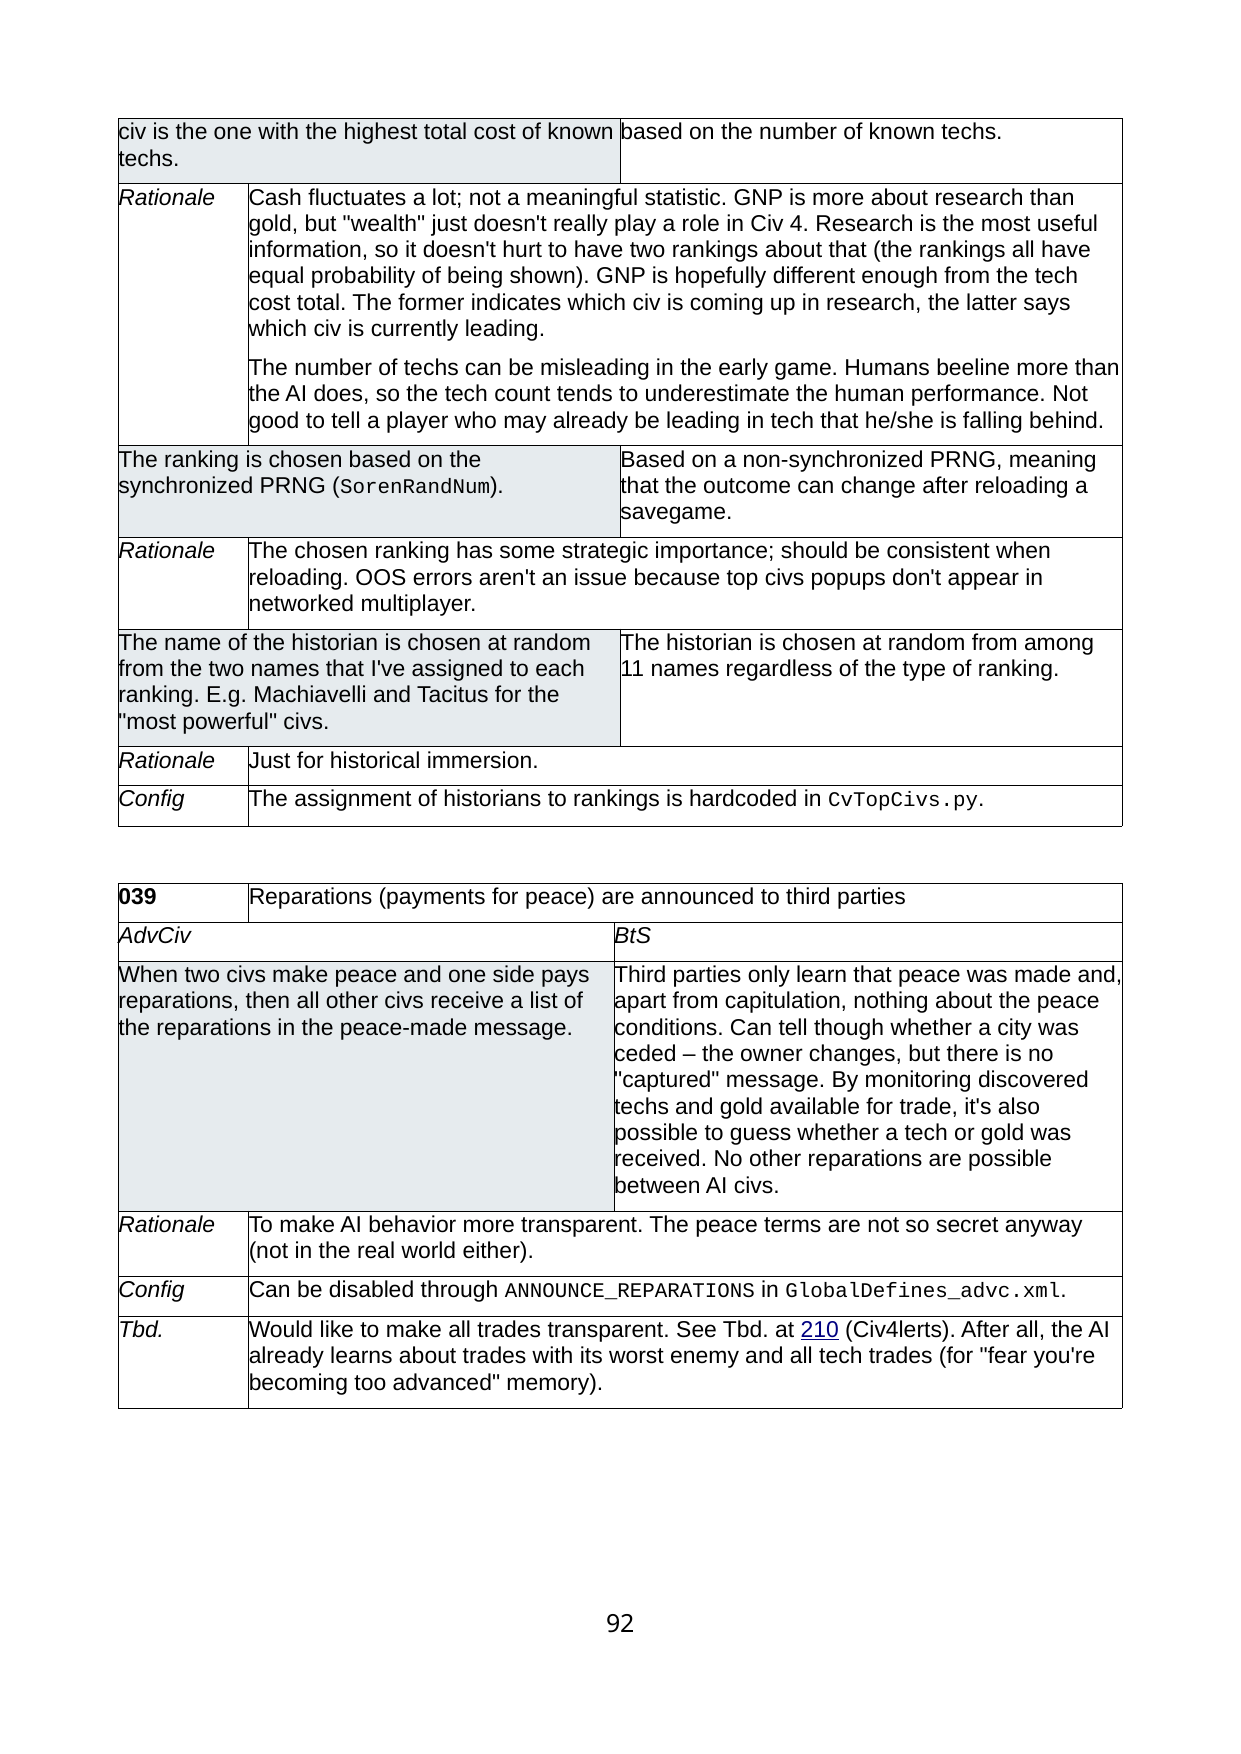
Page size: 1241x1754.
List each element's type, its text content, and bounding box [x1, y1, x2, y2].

table_cell To make AI behavior more transparent. The peace terms are not so secret anyway (not in the real world either). [249, 1212, 1122, 1276]
table_cell BtS [615, 923, 1122, 961]
table_cell The ranking is chosen based on the synchronized PRNG (SorenRandNum). [119, 446, 620, 537]
table_cell Config [119, 786, 248, 826]
table_cell Tbd. [119, 1317, 248, 1407]
table_cell The chosen ranking has some strategic importance; should be consistent when reloading. OOS errors aren't an issue because top civs popups don't appear in networked multiplayer. [249, 538, 1122, 628]
table_cell based on the number of known techs. [621, 119, 1122, 183]
table_cell Rationale [119, 538, 248, 628]
table_cell Based on a non-synchronized PRNG, meaning that the outcome can change after reloading a savegame. [621, 446, 1122, 537]
table_cell The historian is chosen at random from among 11 names regardless of the type of ranking. [621, 630, 1122, 746]
table_cell The assignment of historians to rankings is hardcoded in CvTopCivs.py. [249, 786, 1122, 826]
table_cell Rationale [119, 747, 248, 785]
table_cell Cash fluctuates a lot; not a meaningful statistic. GNP is more about research than gold, but "wealth" just doesn't really play a role in Civ 4. Research is the most useful information, so it doesn't hurt to have two rankings about that (the rankings all have equal probability of being shown). GNP is hopefully different enough from the tech cost total. The former indicates which civ is coming up in research, the latter says which civ is currently leading. The number of techs can be misleading in the early game. Humans beeline more than the AI does, so the tech count tends to underestimate the human performance. Not good to tell a player who may already be leading in tech that he/she is falling behind. [249, 184, 1122, 445]
table_header Reparations (payments for peace) are announced to third parties [249, 884, 1122, 922]
table_cell Config [119, 1277, 248, 1316]
table_cell The name of the historian is chosen at random from the two names that I've assigned to each ranking. E.g. Machiavelli and Tacitus for the "most powerful" civs. [119, 630, 620, 746]
table_cell Can be disabled through ANNOUNCE_REPARATIONS in GlobalDefines_advc.xml. [249, 1277, 1122, 1316]
table_cell Would like to make all trades transparent. See Tbd. at 210 (Civ4lerts). After all, the AI already learns about trades with its worst enemy and all tech trades (for "fear you're becoming too advanced" memory). [249, 1317, 1122, 1407]
table_cell Rationale [119, 1212, 248, 1276]
table_cell Third parties only learn that peace was made and, apart from capitulation, nothing about the peace conditions. Can tell though whether a city was ceded – the owner changes, but there is no "captured" message. By monitoring discovered techs and gold available for trade, it's also possible to guess whether a tech or gold was received. No other reparations are possible between AI civs. [615, 962, 1122, 1211]
table_cell Just for historical immersion. [249, 747, 1122, 785]
table_header 039 [119, 884, 248, 922]
table_cell When two civs make peace and one side pays reparations, then all other civs receive a list of the reparations in the peace-made message. [119, 962, 614, 1211]
table_cell Rationale [119, 184, 248, 445]
table_cell civ is the one with the highest total cost of known techs. [119, 119, 620, 183]
table_cell AdvCiv [119, 923, 614, 961]
